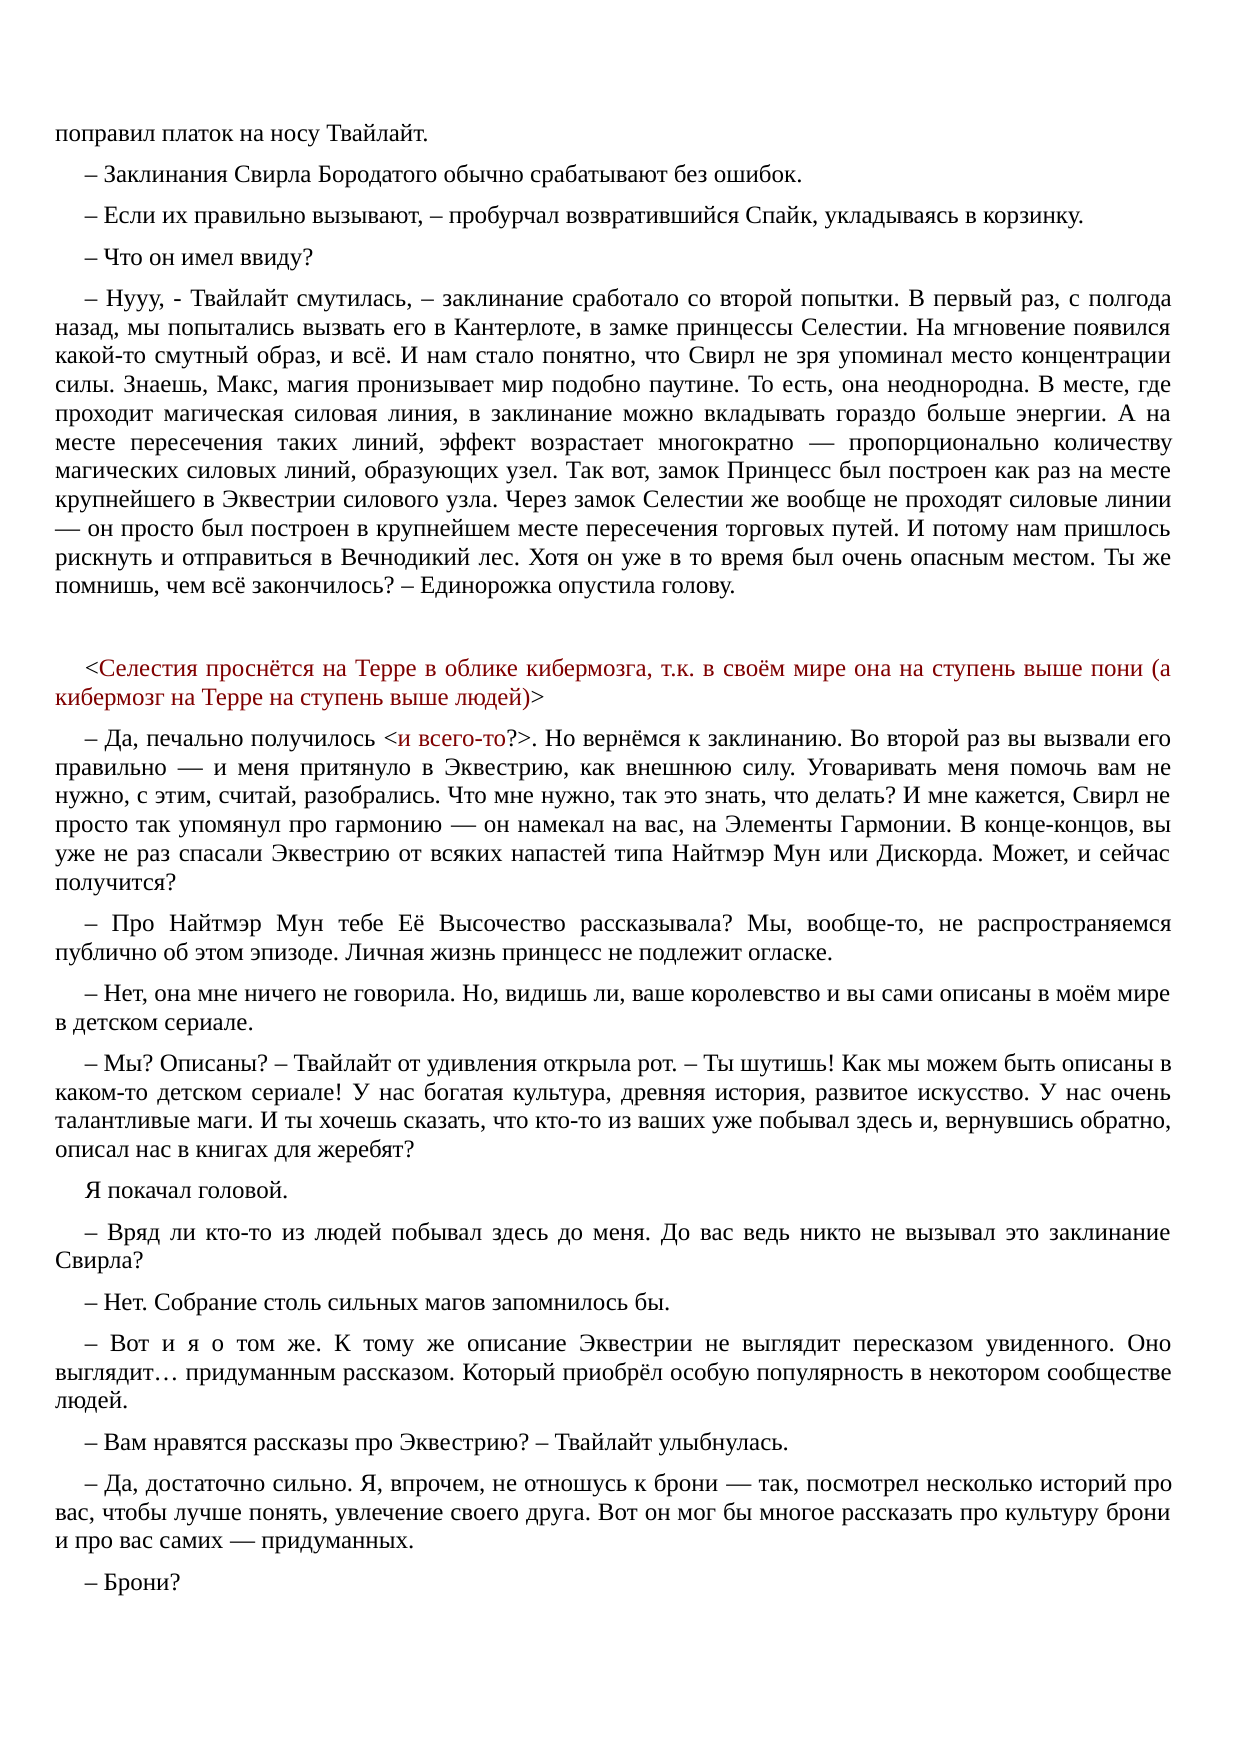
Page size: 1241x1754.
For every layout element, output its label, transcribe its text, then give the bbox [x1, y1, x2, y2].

text – Нет. Собрание столь сильных магов запомнилось бы. [55, 1287, 1172, 1316]
text – Да, достаточно сильно. Я, впрочем, не отношусь к брони — так, посмотрел несколько историй про вас, чтобы лучше понять, увлечение своего друга. Вот он мог бы многое рассказать про культуру брони и про вас самих — придуманных. [55, 1468, 1172, 1554]
text – Заклинания Свирла Бородатого обычно срабатывают без ошибок. [55, 159, 1172, 188]
text – Вам нравятся рассказы про Эквестрию? – Твайлайт улыбнулась. [55, 1427, 1172, 1456]
text – Нет, она мне ничего не говорила. Но, видишь ли, ваше королевство и вы сами описаны в моём мире в детском сериале. [55, 978, 1172, 1036]
text поправил платок на носу Твайлайт. [55, 118, 1172, 147]
text – Что он имел ввиду? [55, 242, 1172, 271]
text – Да, печально получилось <и всего-то?>. Но вернёмся к заклинанию. Во второй раз вы вызвали его правильно — и меня притянуло в Эквестрию, как внешнюю силу. Уговаривать меня помочь вам не нужно, с этим, считай, разобрались. Что мне нужно, так это знать, что делать? И мне кажется, Свирл не просто так упомянул про гармонию — он намекал на вас, на Элементы Гармонии. В конце-концов, вы уже не раз спасали Эквестрию от всяких напастей типа Найтмэр Мун или Дискорда. Может, и сейчас получится? [55, 723, 1172, 896]
text – Мы? Описаны? – Твайлайт от удивления открыла рот. – Ты шутишь! Как мы можем быть описаны в каком-то детском сериале! У нас богатая культура, древняя история, развитое искусство. У нас очень талантливые маги. И ты хочешь сказать, что кто-то из ваших уже побывал здесь и, вернувшись обратно, описал нас в книгах для жеребят? [55, 1048, 1172, 1163]
text Я покачал головой. [55, 1176, 1172, 1204]
text – Про Найтмэр Мун тебе Её Высочество рассказывала? Мы, вообще-то, не распространяемся публично об этом эпизоде. Личная жизнь принцесс не подлежит огласке. [55, 908, 1172, 966]
text – Вот и я о том же. К тому же описание Эквестрии не выглядит пересказом увиденного. Оно выглядит… придуманным рассказом. Который приобрёл особую популярность в некотором сообществе людей. [55, 1328, 1172, 1414]
text <Селестия проснётся на Терре в облике кибермозга, т.к. в своём мире она на ступень выше пони (а кибермозг на Терре на ступень выше людей)> [55, 653, 1172, 711]
text – Нууу, - Твайлайт смутилась, – заклинание сработало со второй попытки. В первый раз, с полгода назад, мы попытались вызвать его в Кантерлоте, в замке принцессы Селестии. На мгновение появился какой-то смутный образ, и всё. И нам стало понятно, что Свирл не зря упоминал место концентрации силы. Знаешь, Макс, магия пронизывает мир подобно паутине. То есть, она неоднородна. В месте, где проходит магическая силовая линия, в заклинание можно вкладывать гораздо больше энергии. А на месте пересечения таких линий, эффект возрастает многократно — пропорционально количеству магических силовых линий, образующих узел. Так вот, замок Принцесс был построен как раз на месте крупнейшего в Эквестрии силового узла. Через замок Селестии же вообще не проходят силовые линии — он просто был построен в крупнейшем месте пересечения торговых путей. И потому нам пришлось рискнуть и отправиться в Вечнодикий лес. Хотя он уже в то время был очень опасным местом. Ты же помнишь, чем всё закончилось? – Единорожка опустила голову. [55, 283, 1172, 599]
text – Если их правильно вызывают, – пробурчал возвратившийся Спайк, укладываясь в корзинку. [55, 201, 1172, 229]
text – Брони? [55, 1567, 1172, 1596]
text – Вряд ли кто-то из людей побывал здесь до меня. До вас ведь никто не вызывал это заклинание Свирла? [55, 1217, 1172, 1274]
